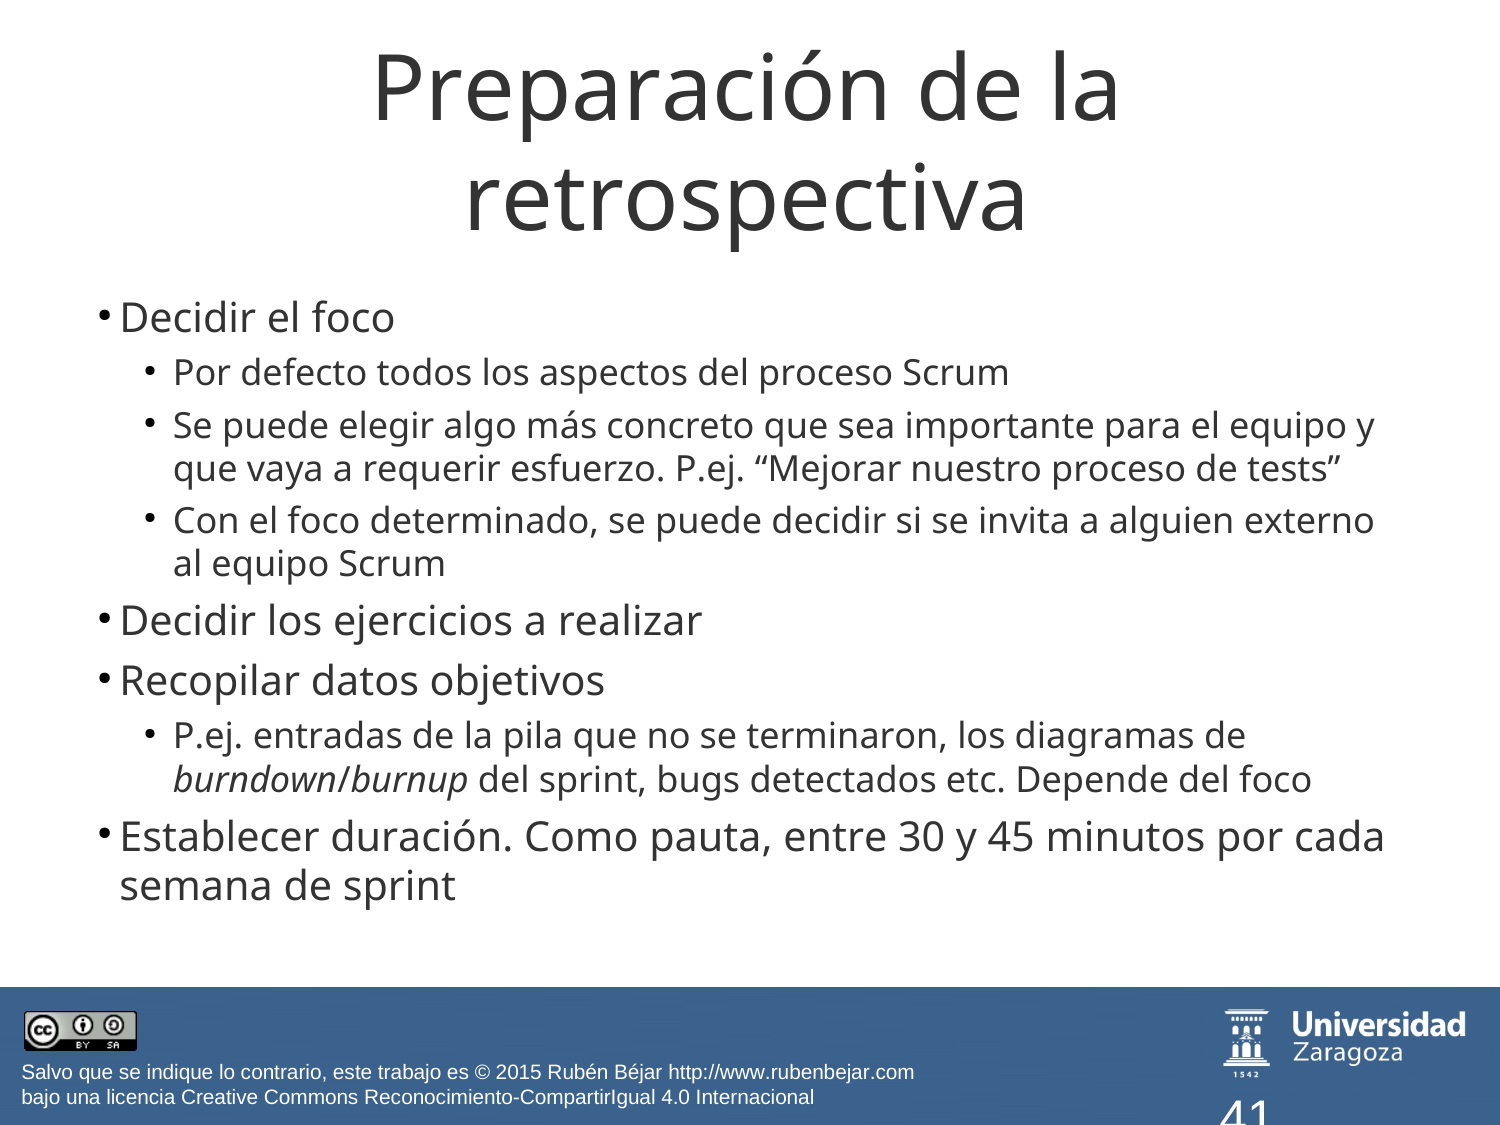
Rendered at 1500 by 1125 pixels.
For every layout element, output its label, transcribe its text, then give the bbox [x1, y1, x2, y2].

picture [1224, 1107, 1236, 1124]
title Preparación de la retrospectiva [74, 21, 1420, 257]
picture [0, 987, 1500, 1125]
list Decidir el foco Por defecto todos los aspectos del proceso Scrum Se puede elegir algo más concreto que sea importante para el equipo y que vaya a requerir esfuerzo. P.ej. “Mejorar nuestro proceso de tests” Con el foco determinado, se puede decidir si se invita a alguien externo al equipo Scrum Decidir los ejercicios a realizar Recopilar datos objetivos P.ej. entradas de la pila que no se terminaron, los diagramas de burndown/burnup del sprint, bugs detectados etc. Depende del foco Establecer duración. Como pauta, entre 30 y 45 minutos por cada semana de sprint [82, 283, 1418, 936]
